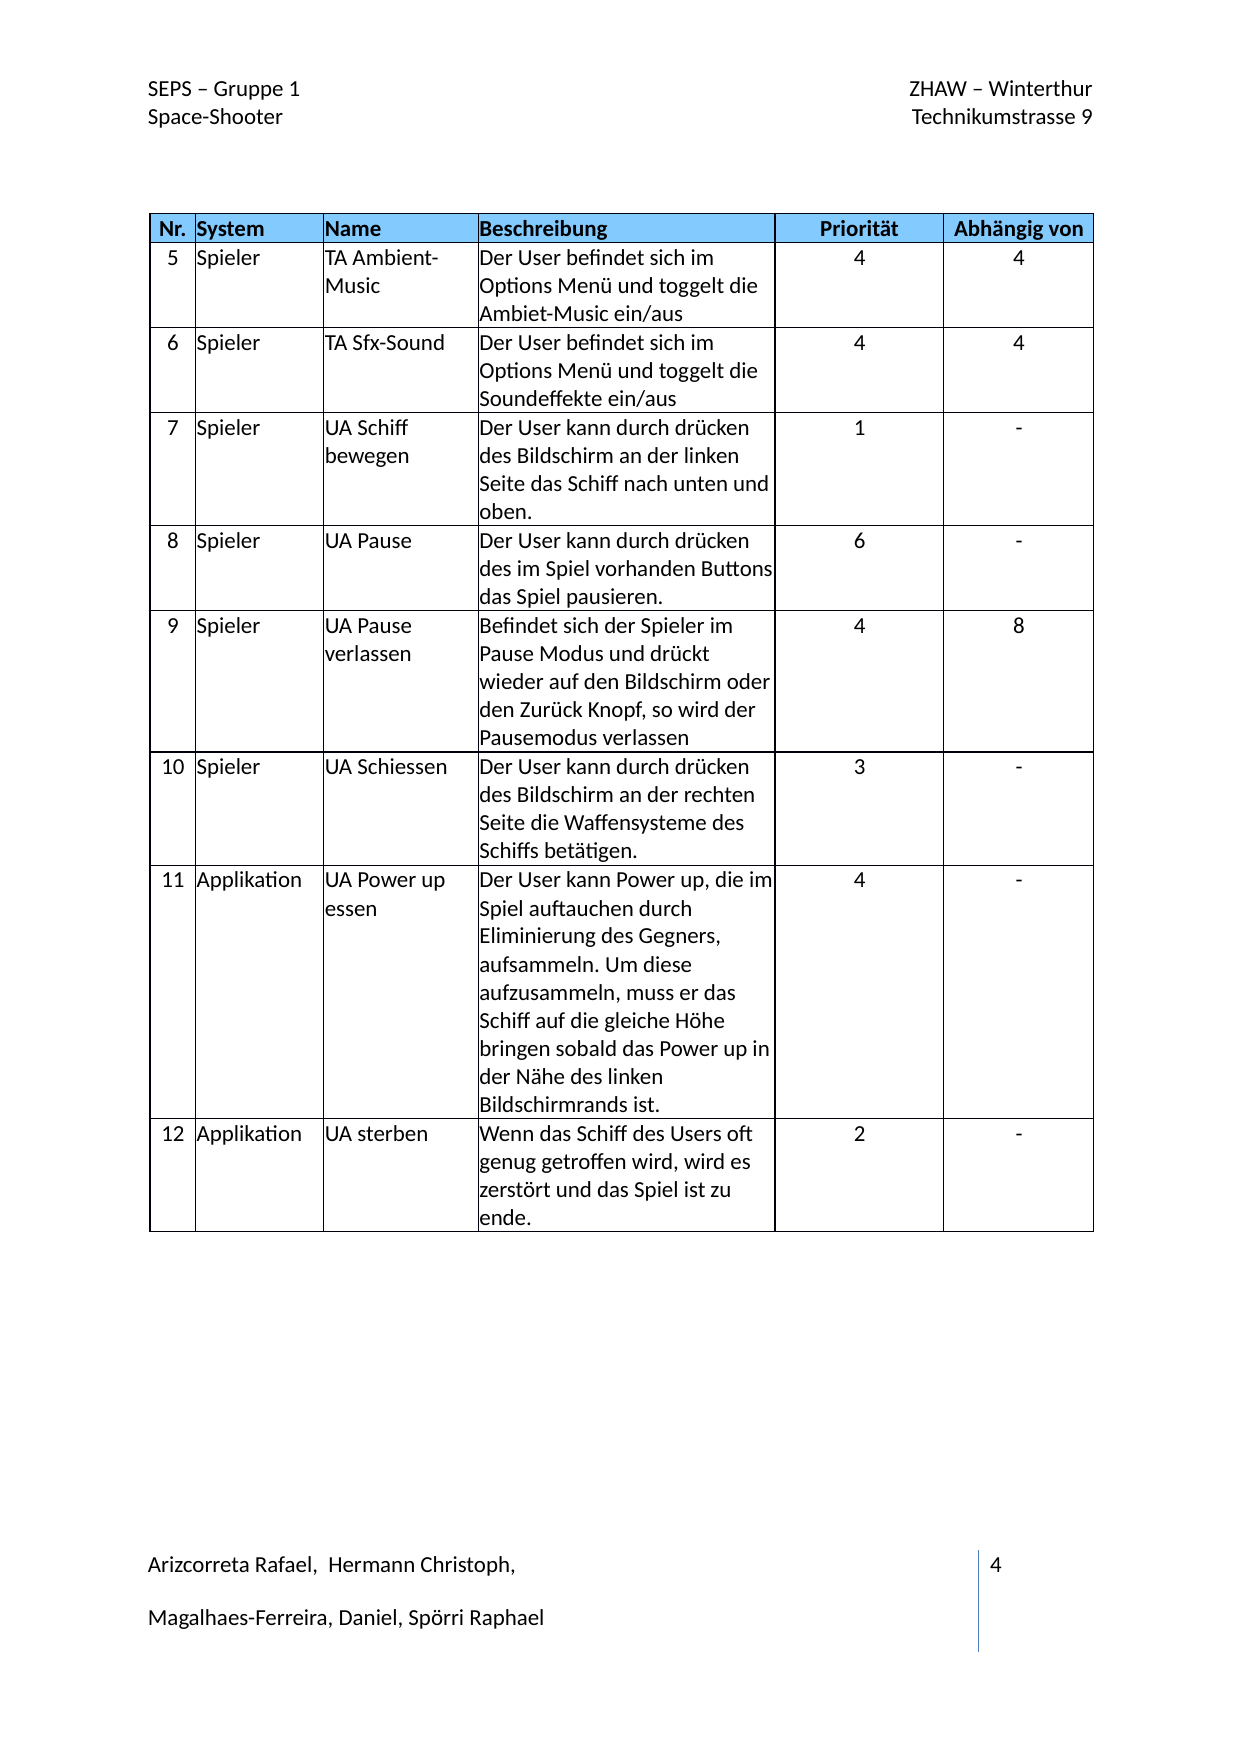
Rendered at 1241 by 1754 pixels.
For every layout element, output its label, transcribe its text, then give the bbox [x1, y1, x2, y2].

table_cell UA Pause [324, 526, 478, 610]
table_cell UA Schiessen [324, 753, 478, 864]
table_cell 4 [776, 866, 943, 1118]
table_cell 4 [776, 611, 943, 751]
table_cell 7 [151, 413, 195, 525]
table_cell 5 [151, 243, 195, 327]
table_cell 3 [776, 753, 943, 864]
table_cell Spieler [196, 328, 323, 412]
table_header Nr. [151, 214, 195, 242]
table_cell Spieler [196, 611, 323, 751]
table_cell 4 [944, 243, 1093, 327]
table_cell TA Sfx-Sound [324, 328, 478, 412]
table_cell Applikation [196, 1119, 323, 1231]
table_cell Befindet sich der Spieler im Pause Modus und drückt wieder auf den Bildschirm oder den Zurück Knopf, so wird der Pausemodus verlassen [479, 611, 774, 751]
table_header Abhängig von [944, 214, 1093, 242]
table_cell - [944, 1119, 1093, 1231]
table_header Priorität [776, 214, 943, 242]
table_cell - [944, 753, 1093, 864]
table_cell 6 [776, 526, 943, 610]
table_cell TA Ambient-Music [324, 243, 478, 327]
table_cell 10 [151, 753, 195, 864]
table_cell 8 [151, 526, 195, 610]
table_cell UA Power up essen [324, 866, 478, 1118]
table_cell Der User kann durch drücken des im Spiel vorhanden Buttons das Spiel pausieren. [479, 526, 774, 610]
table_cell 4 [776, 328, 943, 412]
table_cell Der User befindet sich im Options Menü und toggelt die Ambiet-Music ein/aus [479, 243, 774, 327]
table_cell Wenn das Schiff des Users oft genug getroffen wird, wird es zerstört und das Spiel ist zu ende. [479, 1119, 774, 1231]
table_cell UA sterben [324, 1119, 478, 1231]
table_cell - [944, 526, 1093, 610]
table_cell UA Pause verlassen [324, 611, 478, 751]
table_header System [196, 214, 323, 242]
table_cell 1 [776, 413, 943, 525]
table_cell - [944, 866, 1093, 1118]
table_cell Applikation [196, 866, 323, 1118]
table_cell Der User kann Power up, die im Spiel auftauchen durch Eliminierung des Gegners, aufsammeln. Um diese aufzusammeln, muss er das Schiff auf die gleiche Höhe bringen sobald das Power up in der Nähe des linken Bildschirmrands ist. [479, 866, 774, 1118]
table_cell Der User kann durch drücken des Bildschirm an der linken Seite das Schiff nach unten und oben. [479, 413, 774, 525]
table_cell 11 [151, 866, 195, 1118]
table_cell 4 [776, 243, 943, 327]
table_cell Spieler [196, 243, 323, 327]
table_header Beschreibung [479, 214, 774, 242]
table_cell 4 [944, 328, 1093, 412]
table_cell 6 [151, 328, 195, 412]
table_cell Spieler [196, 526, 323, 610]
table_cell Der User kann durch drücken des Bildschirm an der rechten Seite die Waffensysteme des Schiffs betätigen. [479, 753, 774, 864]
table_cell Spieler [196, 753, 323, 864]
table_cell 8 [944, 611, 1093, 751]
table_cell UA Schiff bewegen [324, 413, 478, 525]
table_cell 2 [776, 1119, 943, 1231]
table_cell 9 [151, 611, 195, 751]
table_cell - [944, 413, 1093, 525]
table_cell Der User befindet sich im Options Menü und toggelt die Soundeffekte ein/aus [479, 328, 774, 412]
table_cell 12 [151, 1119, 195, 1231]
table_header Name [324, 214, 478, 242]
table_cell Spieler [196, 413, 323, 525]
